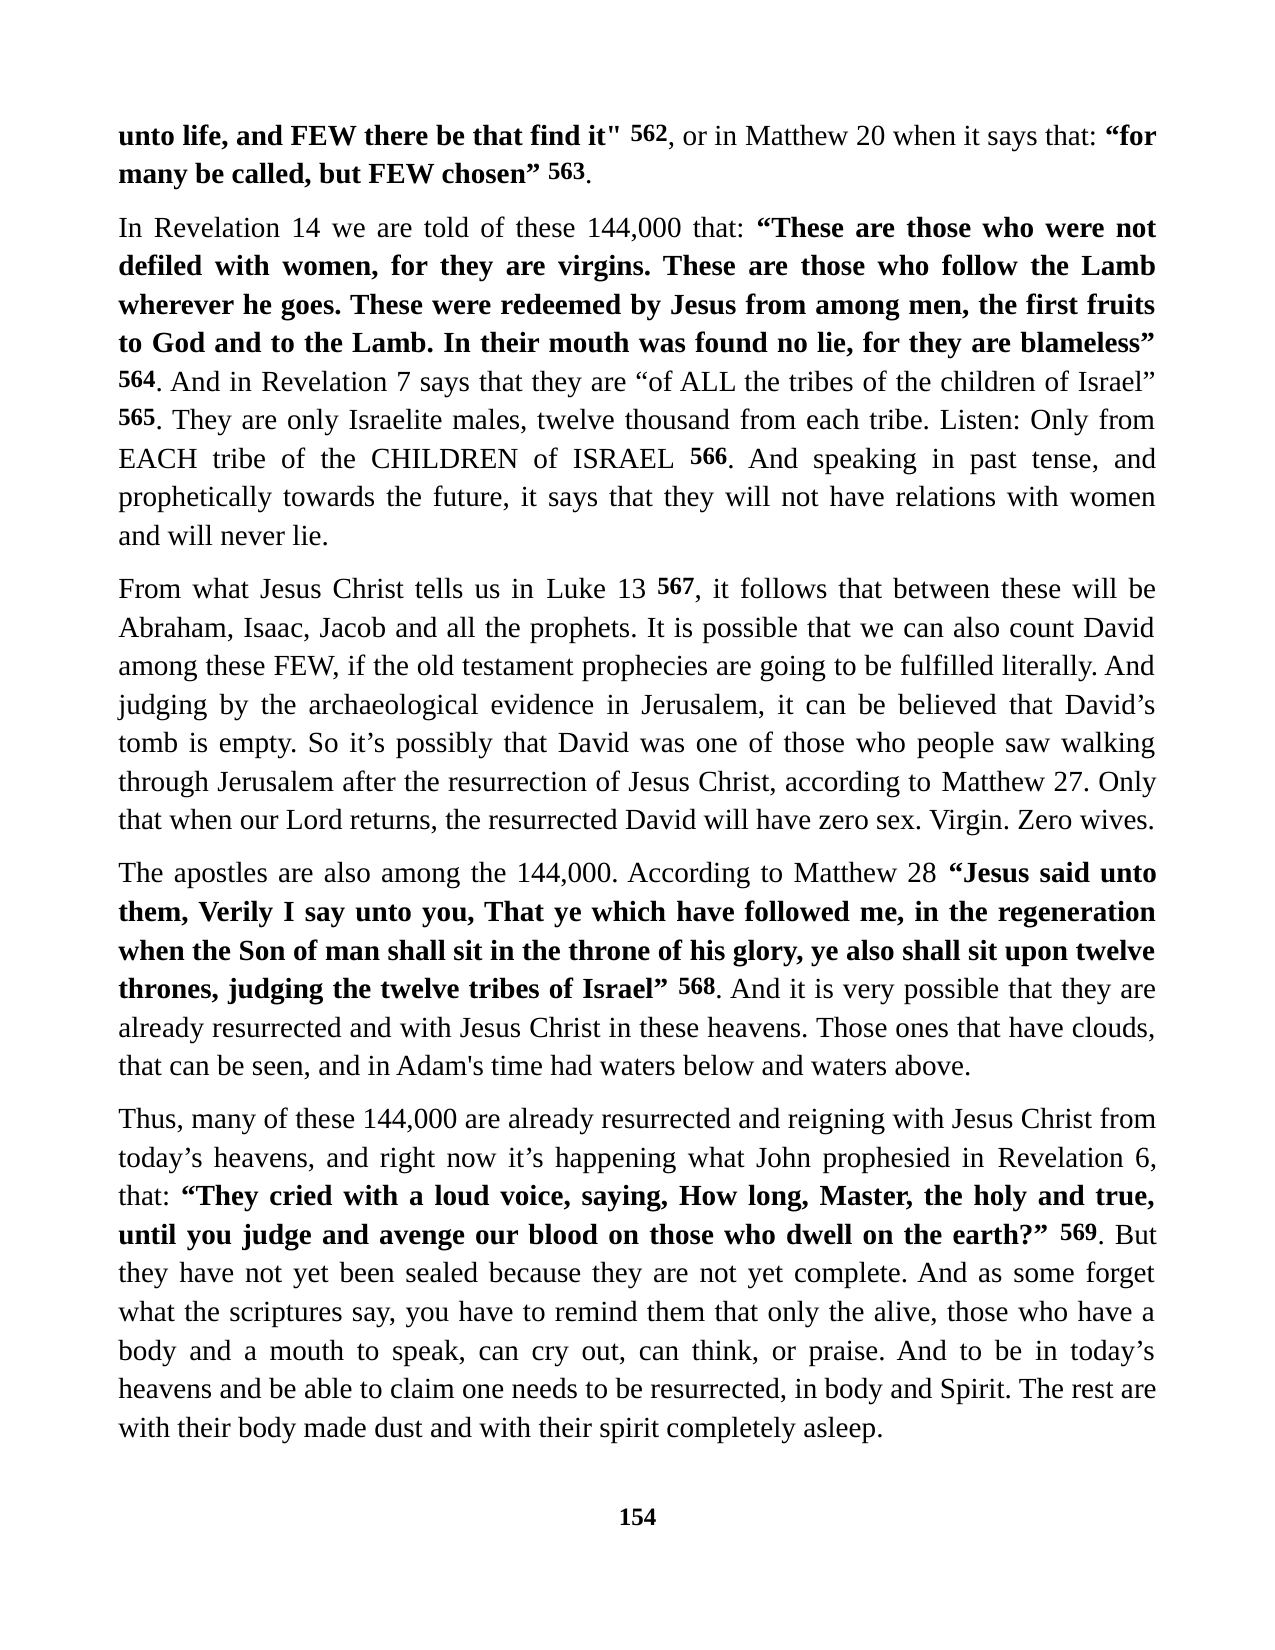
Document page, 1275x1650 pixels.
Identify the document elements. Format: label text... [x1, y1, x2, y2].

text unto life, and FEW there be that find it" , or in Matthew 20 when it says that: “for many be called, but FEW chosen” . [118, 118, 1157, 190]
text Thus, many of these 144,000 are already resurrected and reigning with Jesus Christ from today’s heavens, and right now it’s happening what John prophesied in Revelation 6, that: “They cried with a loud voice, saying, How long, Master, the holy and true, until you judge and avenge our blood on those who dwell on the earth?” . But they have not yet been sealed because they are not yet complete. And as some forget what the scriptures say, you have to remind them that only the alive, those who have a body and a mouth to speak, can cry out, can think, or praise. And to be in today’s heavens and be able to claim one needs to be resurrected, in body and Spirit. The rest are with their body made dust and with their spirit completely asleep. [118, 1101, 1157, 1443]
text The apostles are also among the 144,000. According to Matthew 28 “Jesus said unto them, Verily I say unto you, That ye which have followed me, in the regeneration when the Son of man shall sit in the throne of his glory, ye also shall sit upon twelve thrones, judging the twelve tribes of Israel” . And it is very possible that they are already resurrected and with Jesus Christ in these heavens. Those ones that have clouds, that can be seen, and in Adam's time had waters below and waters above. [118, 856, 1157, 1082]
text In Revelation 14 we are told of these 144,000 that: “These are those who were not defiled with women, for they are virgins. These are those who follow the Lamb wherever he goes. These were redeemed by Jesus from among men, the first fruits to God and to the Lamb. In their mouth was found no lie, for they are blameless” . And in Revelation 7 says that they are “of ALL the tribes of the children of Israel” . They are only Israelite males, twelve thousand from each tribe. Listen: Only from EACH tribe of the CHILDREN of ISRAEL . And speaking in past tense, and prophetically towards the future, it says that they will not have relations with women and will never lie. [118, 210, 1157, 552]
text From what Jesus Christ tells us in Luke 13 , it follows that between these will be Abraham, Isaac, Jacob and all the prophets. It is possible that we can also count David among these FEW, if the old testament prophecies are going to be fulfilled literally. And judging by the archaeological evidence in Jerusalem, it can be believed that David’s tomb is empty. So it’s possibly that David was one of those who people saw walking through Jerusalem after the resurrection of Jesus Christ, according to Matthew 27. Only that when our Lord returns, the resurrected David will have zero sex. Virgin. Zero wives. [118, 571, 1157, 836]
